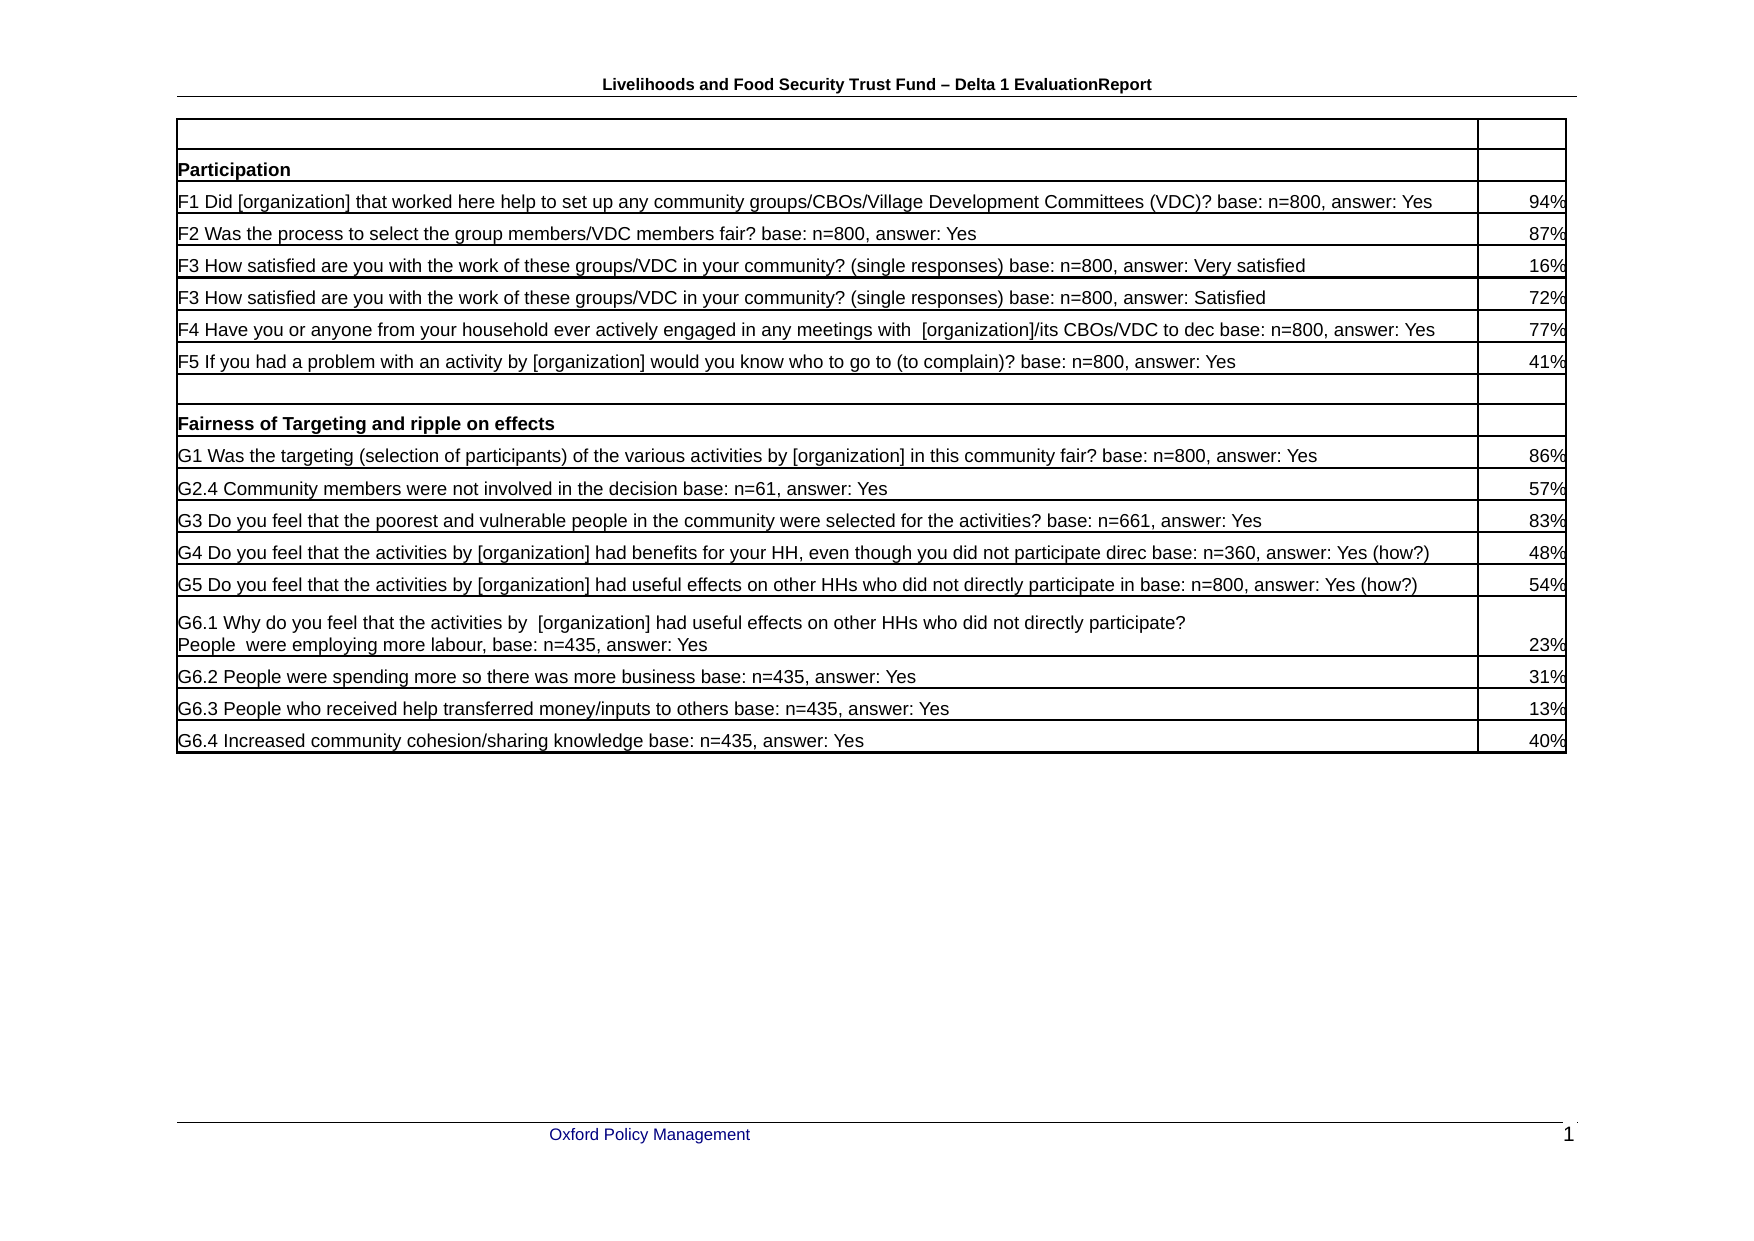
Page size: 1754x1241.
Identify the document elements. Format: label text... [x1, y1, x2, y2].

table_cell [1479, 120, 1565, 148]
table_cell F5 If you had a problem with an activity by [organization] would you know who to go to (to complain)? base: n=800, answer: Yes [178, 343, 1477, 373]
table_cell 77% [1479, 311, 1565, 341]
table_cell 41% [1479, 343, 1565, 373]
table_cell G5 Do you feel that the activities by [organization] had useful effects on other HHs who did not directly participate in base: n=800, answer: Yes (how?) [178, 565, 1477, 595]
table_cell F1 Did [organization] that worked here help to set up any community groups/CBOs/Village Development Committees (VDC)? base: n=800, answer: Yes [178, 182, 1477, 212]
table_cell G2.4 Community members were not involved in the decision base: n=61, answer: Yes [178, 469, 1477, 499]
table_cell [178, 375, 1477, 403]
table_cell 87% [1479, 214, 1565, 244]
table_cell 72% [1479, 279, 1565, 308]
table_cell [1479, 150, 1565, 180]
table_cell 23% [1479, 597, 1565, 655]
table_cell G4 Do you feel that the activities by [organization] had benefits for your HH, even though you did not participate direc base: n=360, answer: Yes (how?) [178, 533, 1477, 563]
table_cell 94% [1479, 182, 1565, 212]
table_cell Participation [178, 150, 1477, 180]
table_cell [178, 120, 1477, 148]
table_cell F4 Have you or anyone from your household ever actively engaged in any meetings with [organization]/its CBOs/VDC to dec base: n=800, answer: Yes [178, 311, 1477, 341]
table_cell [1479, 375, 1565, 403]
table_cell 40% [1479, 721, 1565, 751]
table_cell G6.4 Increased community cohesion/sharing knowledge base: n=435, answer: Yes [178, 721, 1477, 751]
table_cell 13% [1479, 689, 1565, 719]
table_cell G3 Do you feel that the poorest and vulnerable people in the community were selected for the activities? base: n=661, answer: Yes [178, 501, 1477, 531]
table_cell G1 Was the targeting (selection of participants) of the various activities by [organization] in this community fair? base: n=800, answer: Yes [178, 437, 1477, 467]
table_cell Fairness of Targeting and ripple on effects [178, 405, 1477, 435]
table_cell F3 How satisfied are you with the work of these groups/VDC in your community? (single responses) base: n=800, answer: Very satisfied [178, 246, 1477, 276]
table_cell [1479, 405, 1565, 435]
table_cell 54% [1479, 565, 1565, 595]
table_cell G6.1 Why do you feel that the activities by [organization] had useful effects on other HHs who did not directly participate? People were employing more labour, base: n=435, answer: Yes [178, 597, 1477, 655]
table_cell 48% [1479, 533, 1565, 563]
table_cell 83% [1479, 501, 1565, 531]
table_cell 57% [1479, 469, 1565, 499]
table_cell G6.3 People who received help transferred money/inputs to others base: n=435, answer: Yes [178, 689, 1477, 719]
table_cell G6.2 People were spending more so there was more business base: n=435, answer: Yes [178, 657, 1477, 687]
table_cell F3 How satisfied are you with the work of these groups/VDC in your community? (single responses) base: n=800, answer: Satisfied [178, 279, 1477, 308]
table_cell F2 Was the process to select the group members/VDC members fair? base: n=800, answer: Yes [178, 214, 1477, 244]
table_cell 86% [1479, 437, 1565, 467]
table_cell 16% [1479, 246, 1565, 276]
table_cell 31% [1479, 657, 1565, 687]
